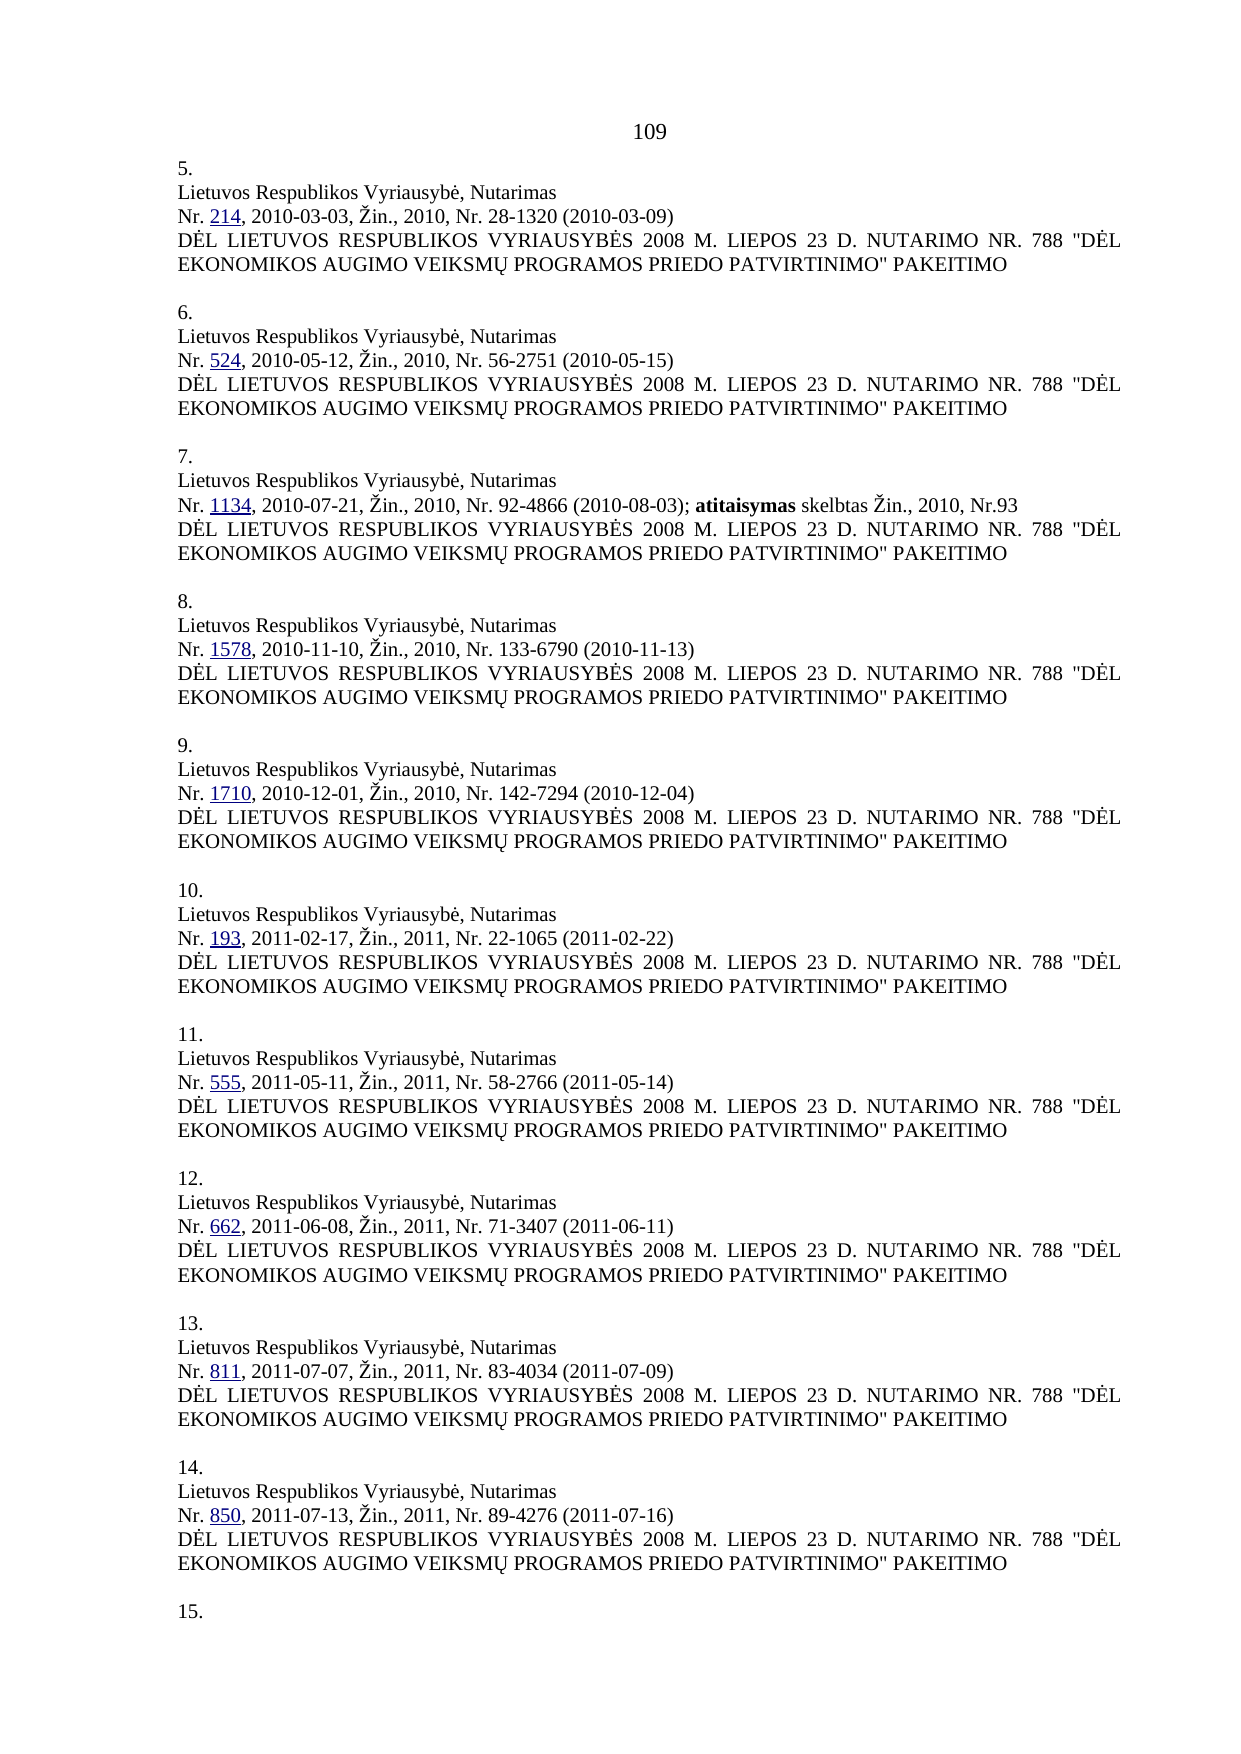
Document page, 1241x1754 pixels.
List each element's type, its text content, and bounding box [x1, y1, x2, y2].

text Lietuvos Respublikos Vyriausybė, Nutarimas [177, 324, 1122, 348]
text 10. [177, 877, 1122, 902]
text 8. [177, 589, 1122, 613]
text Nr. 811, 2011-07-07, Žin., 2011, Nr. 83-4034 (2011-07-09) [177, 1359, 1122, 1383]
text Nr. 850, 2011-07-13, Žin., 2011, Nr. 89-4276 (2011-07-16) [177, 1503, 1122, 1527]
text Lietuvos Respublikos Vyriausybė, Nutarimas [177, 613, 1122, 637]
text Nr. 524, 2010-05-12, Žin., 2010, Nr. 56-2751 (2010-05-15) [177, 348, 1122, 372]
text DĖL LIETUVOS RESPUBLIKOS VYRIAUSYBĖS 2008 M. LIEPOS 23 D. NUTARIMO NR. 788 "DĖL EKONOMIKOS AUGIMO VEIKSMŲ PROGRAMOS PRIEDO PATVIRTINIMO" PAKEITIMO [177, 950, 1122, 998]
text DĖL LIETUVOS RESPUBLIKOS VYRIAUSYBĖS 2008 M. LIEPOS 23 D. NUTARIMO NR. 788 "DĖL EKONOMIKOS AUGIMO VEIKSMŲ PROGRAMOS PRIEDO PATVIRTINIMO" PAKEITIMO [177, 805, 1122, 853]
text 5. [177, 156, 1122, 180]
text DĖL LIETUVOS RESPUBLIKOS VYRIAUSYBĖS 2008 M. LIEPOS 23 D. NUTARIMO NR. 788 "DĖL EKONOMIKOS AUGIMO VEIKSMŲ PROGRAMOS PRIEDO PATVIRTINIMO" PAKEITIMO [177, 661, 1122, 709]
text DĖL LIETUVOS RESPUBLIKOS VYRIAUSYBĖS 2008 M. LIEPOS 23 D. NUTARIMO NR. 788 "DĖL EKONOMIKOS AUGIMO VEIKSMŲ PROGRAMOS PRIEDO PATVIRTINIMO" PAKEITIMO [177, 1527, 1122, 1575]
text DĖL LIETUVOS RESPUBLIKOS VYRIAUSYBĖS 2008 M. LIEPOS 23 D. NUTARIMO NR. 788 "DĖL EKONOMIKOS AUGIMO VEIKSMŲ PROGRAMOS PRIEDO PATVIRTINIMO" PAKEITIMO [177, 517, 1122, 565]
text Lietuvos Respublikos Vyriausybė, Nutarimas [177, 1479, 1122, 1503]
text 14. [177, 1455, 1122, 1479]
text 9. [177, 733, 1122, 757]
text Nr. 662, 2011-06-08, Žin., 2011, Nr. 71-3407 (2011-06-11) [177, 1214, 1122, 1238]
text DĖL LIETUVOS RESPUBLIKOS VYRIAUSYBĖS 2008 M. LIEPOS 23 D. NUTARIMO NR. 788 "DĖL EKONOMIKOS AUGIMO VEIKSMŲ PROGRAMOS PRIEDO PATVIRTINIMO" PAKEITIMO [177, 372, 1122, 420]
text DĖL LIETUVOS RESPUBLIKOS VYRIAUSYBĖS 2008 M. LIEPOS 23 D. NUTARIMO NR. 788 "DĖL EKONOMIKOS AUGIMO VEIKSMŲ PROGRAMOS PRIEDO PATVIRTINIMO" PAKEITIMO [177, 1094, 1122, 1142]
text Nr. 555, 2011-05-11, Žin., 2011, Nr. 58-2766 (2011-05-14) [177, 1070, 1122, 1094]
text Nr. 1578, 2010-11-10, Žin., 2010, Nr. 133-6790 (2010-11-13) [177, 637, 1122, 661]
text Nr. 1710, 2010-12-01, Žin., 2010, Nr. 142-7294 (2010-12-04) [177, 781, 1122, 805]
text Lietuvos Respublikos Vyriausybė, Nutarimas [177, 180, 1122, 204]
text 11. [177, 1022, 1122, 1046]
text DĖL LIETUVOS RESPUBLIKOS VYRIAUSYBĖS 2008 M. LIEPOS 23 D. NUTARIMO NR. 788 "DĖL EKONOMIKOS AUGIMO VEIKSMŲ PROGRAMOS PRIEDO PATVIRTINIMO" PAKEITIMO [177, 1383, 1122, 1431]
text Lietuvos Respublikos Vyriausybė, Nutarimas [177, 757, 1122, 781]
text Lietuvos Respublikos Vyriausybė, Nutarimas [177, 1190, 1122, 1214]
text 13. [177, 1311, 1122, 1335]
text Lietuvos Respublikos Vyriausybė, Nutarimas [177, 468, 1122, 492]
text Nr. 193, 2011-02-17, Žin., 2011, Nr. 22-1065 (2011-02-22) [177, 926, 1122, 950]
text Lietuvos Respublikos Vyriausybė, Nutarimas [177, 1335, 1122, 1359]
text DĖL LIETUVOS RESPUBLIKOS VYRIAUSYBĖS 2008 M. LIEPOS 23 D. NUTARIMO NR. 788 "DĖL EKONOMIKOS AUGIMO VEIKSMŲ PROGRAMOS PRIEDO PATVIRTINIMO" PAKEITIMO [177, 228, 1122, 276]
text 7. [177, 444, 1122, 468]
text 12. [177, 1166, 1122, 1190]
text Lietuvos Respublikos Vyriausybė, Nutarimas [177, 902, 1122, 926]
text 6. [177, 300, 1122, 324]
text Lietuvos Respublikos Vyriausybė, Nutarimas [177, 1046, 1122, 1070]
text DĖL LIETUVOS RESPUBLIKOS VYRIAUSYBĖS 2008 M. LIEPOS 23 D. NUTARIMO NR. 788 "DĖL EKONOMIKOS AUGIMO VEIKSMŲ PROGRAMOS PRIEDO PATVIRTINIMO" PAKEITIMO [177, 1238, 1122, 1287]
text 15. [177, 1599, 1122, 1623]
text Nr. 1134, 2010-07-21, Žin., 2010, Nr. 92-4866 (2010-08-03); atitaisymas skelbtas Žin., 2010, Nr.93 [177, 492, 1122, 517]
text Nr. 214, 2010-03-03, Žin., 2010, Nr. 28-1320 (2010-03-09) [177, 204, 1122, 228]
